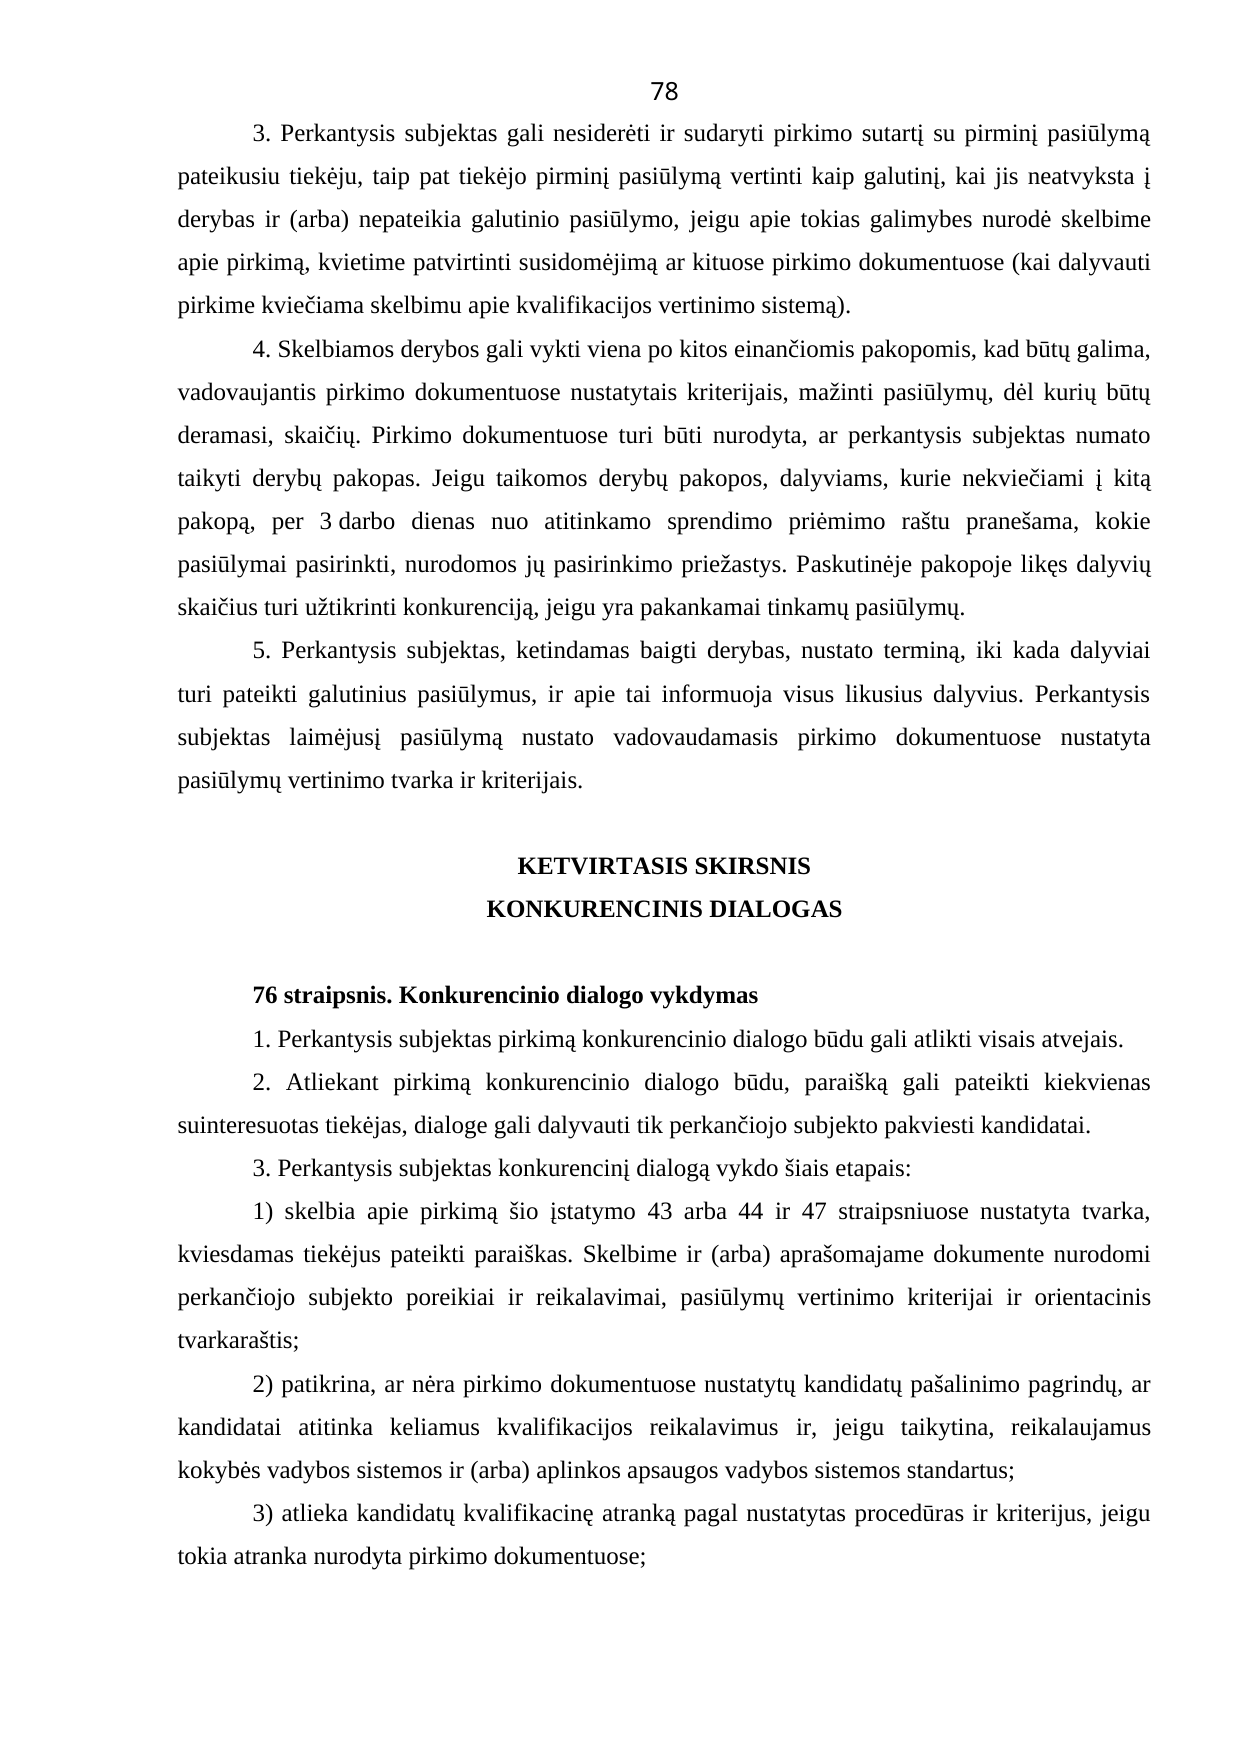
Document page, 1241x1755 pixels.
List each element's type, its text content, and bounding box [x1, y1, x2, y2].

text 1) skelbia apie pirkimą šio įstatymo 43 arba 44 ir 47 straipsniuose nustatyta tvarka, kviesdamas tiekėjus pateikti paraiškas. Skelbime ir (arba) aprašomajame dokumente nurodomi perkančiojo subjekto poreikiai ir reikalavimai, pasiūlymų vertinimo kriterijai ir orientacinis tvarkaraštis; [177, 1196, 1152, 1354]
text 4. Skelbiamos derybos gali vykti viena po kitos einančiomis pakopomis, kad būtų galima, vadovaujantis pirkimo dokumentuose nustatytais kriterijais, mažinti pasiūlymų, dėl kurių būtų deramasi, skaičių. Pirkimo dokumentuose turi būti nurodyta, ar perkantysis subjektas numato taikyti derybų pakopas. Jeigu taikomos derybų pakopos, dalyviams, kurie nekviečiami į kitą pakopą, per 3 darbo dienas nuo atitinkamo sprendimo priėmimo raštu pranešama, kokie pasiūlymai pasirinkti, nurodomos jų pasirinkimo priežastys. Paskutinėje pakopoje likęs dalyvių skaičius turi užtikrinti konkurenciją, jeigu yra pakankamai tinkamų pasiūlymų. [177, 334, 1152, 621]
text 1. Perkantysis subjektas pirkimą konkurencinio dialogo būdu gali atlikti visais atvejais. [177, 1024, 1152, 1052]
text 5. Perkantysis subjektas, ketindamas baigti derybas, nustato terminą, iki kada dalyviai turi pateikti galutinius pasiūlymus, ir apie tai informuoja visus likusius dalyvius. Perkantysis subjektas laimėjusį pasiūlymą nustato vadovaudamasis pirkimo dokumentuose nustatyta pasiūlymų vertinimo tvarka ir kriterijais. [177, 636, 1152, 794]
text 2) patikrina, ar nėra pirkimo dokumentuose nustatytų kandidatų pašalinimo pagrindų, ar kandidatai atitinka keliamus kvalifikacijos reikalavimus ir, jeigu taikytina, reikalaujamus kokybės vadybos sistemos ir (arba) aplinkos apsaugos vadybos sistemos standartus; [177, 1369, 1152, 1484]
text KETVIRTASIS SKIRSNIS [177, 851, 1152, 880]
text 3) atlieka kandidatų kvalifikacinę atranką pagal nustatytas procedūras ir kriterijus, jeigu tokia atranka nurodyta pirkimo dokumentuose; [177, 1498, 1152, 1570]
text 3. Perkantysis subjektas konkurencinį dialogą vykdo šiais etapais: [177, 1153, 1152, 1182]
text KONKURENCINIS DIALOGAS [177, 894, 1152, 923]
text 2. Atliekant pirkimą konkurencinio dialogo būdu, paraišką gali pateikti kiekvienas suinteresuotas tiekėjas, dialoge gali dalyvauti tik perkančiojo subjekto pakviesti kandidatai. [177, 1067, 1152, 1139]
text 76 straipsnis. Konkurencinio dialogo vykdymas [177, 981, 1152, 1009]
text 3. Perkantysis subjektas gali nesiderėti ir sudaryti pirkimo sutartį su pirminį pasiūlymą pateikusiu tiekėju, taip pat tiekėjo pirminį pasiūlymą vertinti kaip galutinį, kai jis neatvyksta į derybas ir (arba) nepateikia galutinio pasiūlymo, jeigu apie tokias galimybes nurodė skelbime apie pirkimą, kvietime patvirtinti susidomėjimą ar kituose pirkimo dokumentuose (kai dalyvauti pirkime kviečiama skelbimu apie kvalifikacijos vertinimo sistemą). [177, 118, 1152, 319]
